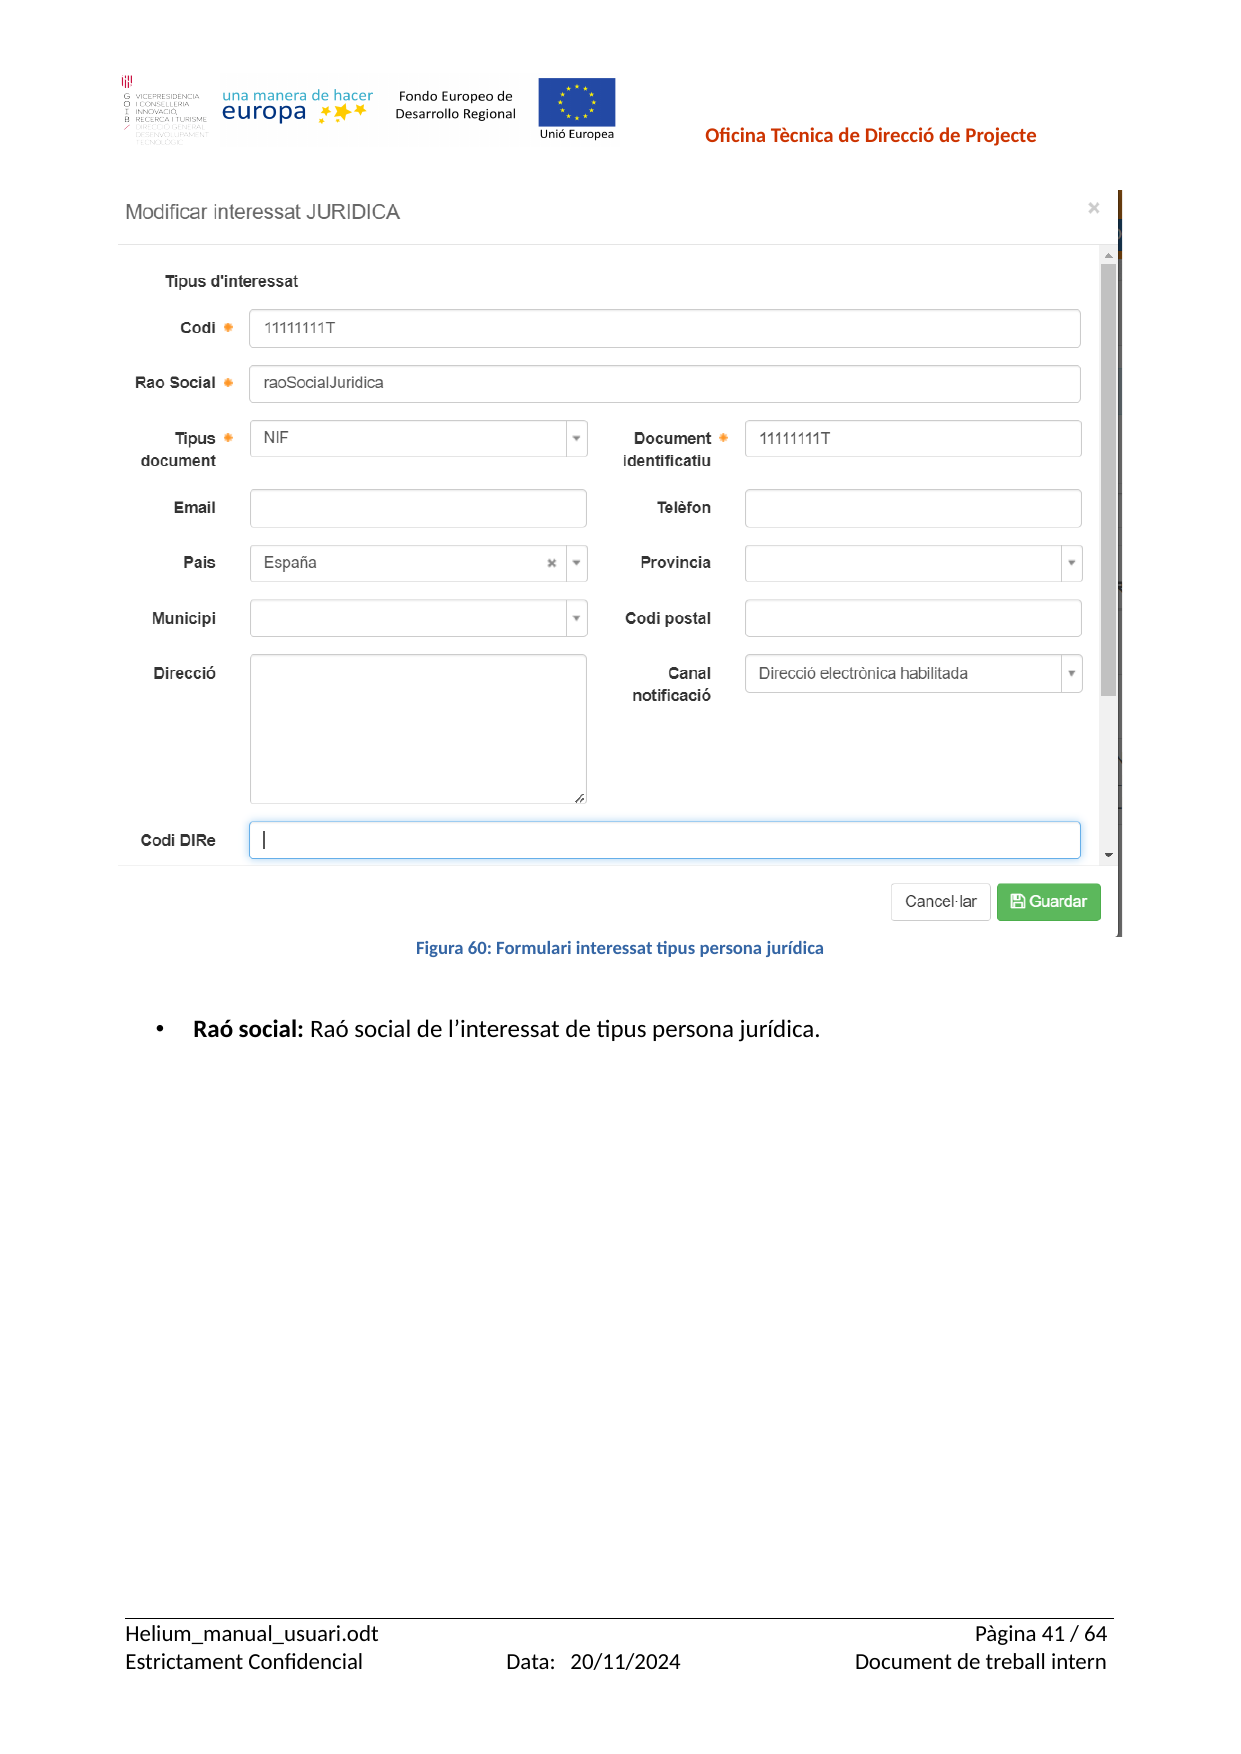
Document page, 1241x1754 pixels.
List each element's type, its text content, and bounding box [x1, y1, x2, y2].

text Figura 60: Formulari interessat tipus persona jurídica [118, 937, 1122, 959]
picture [219, 73, 621, 147]
picture [118, 190, 1123, 937]
picture [118, 73, 213, 147]
list Raó social: Raó social de l’interessat de tipus persona jurídica. [156, 1013, 1122, 1044]
